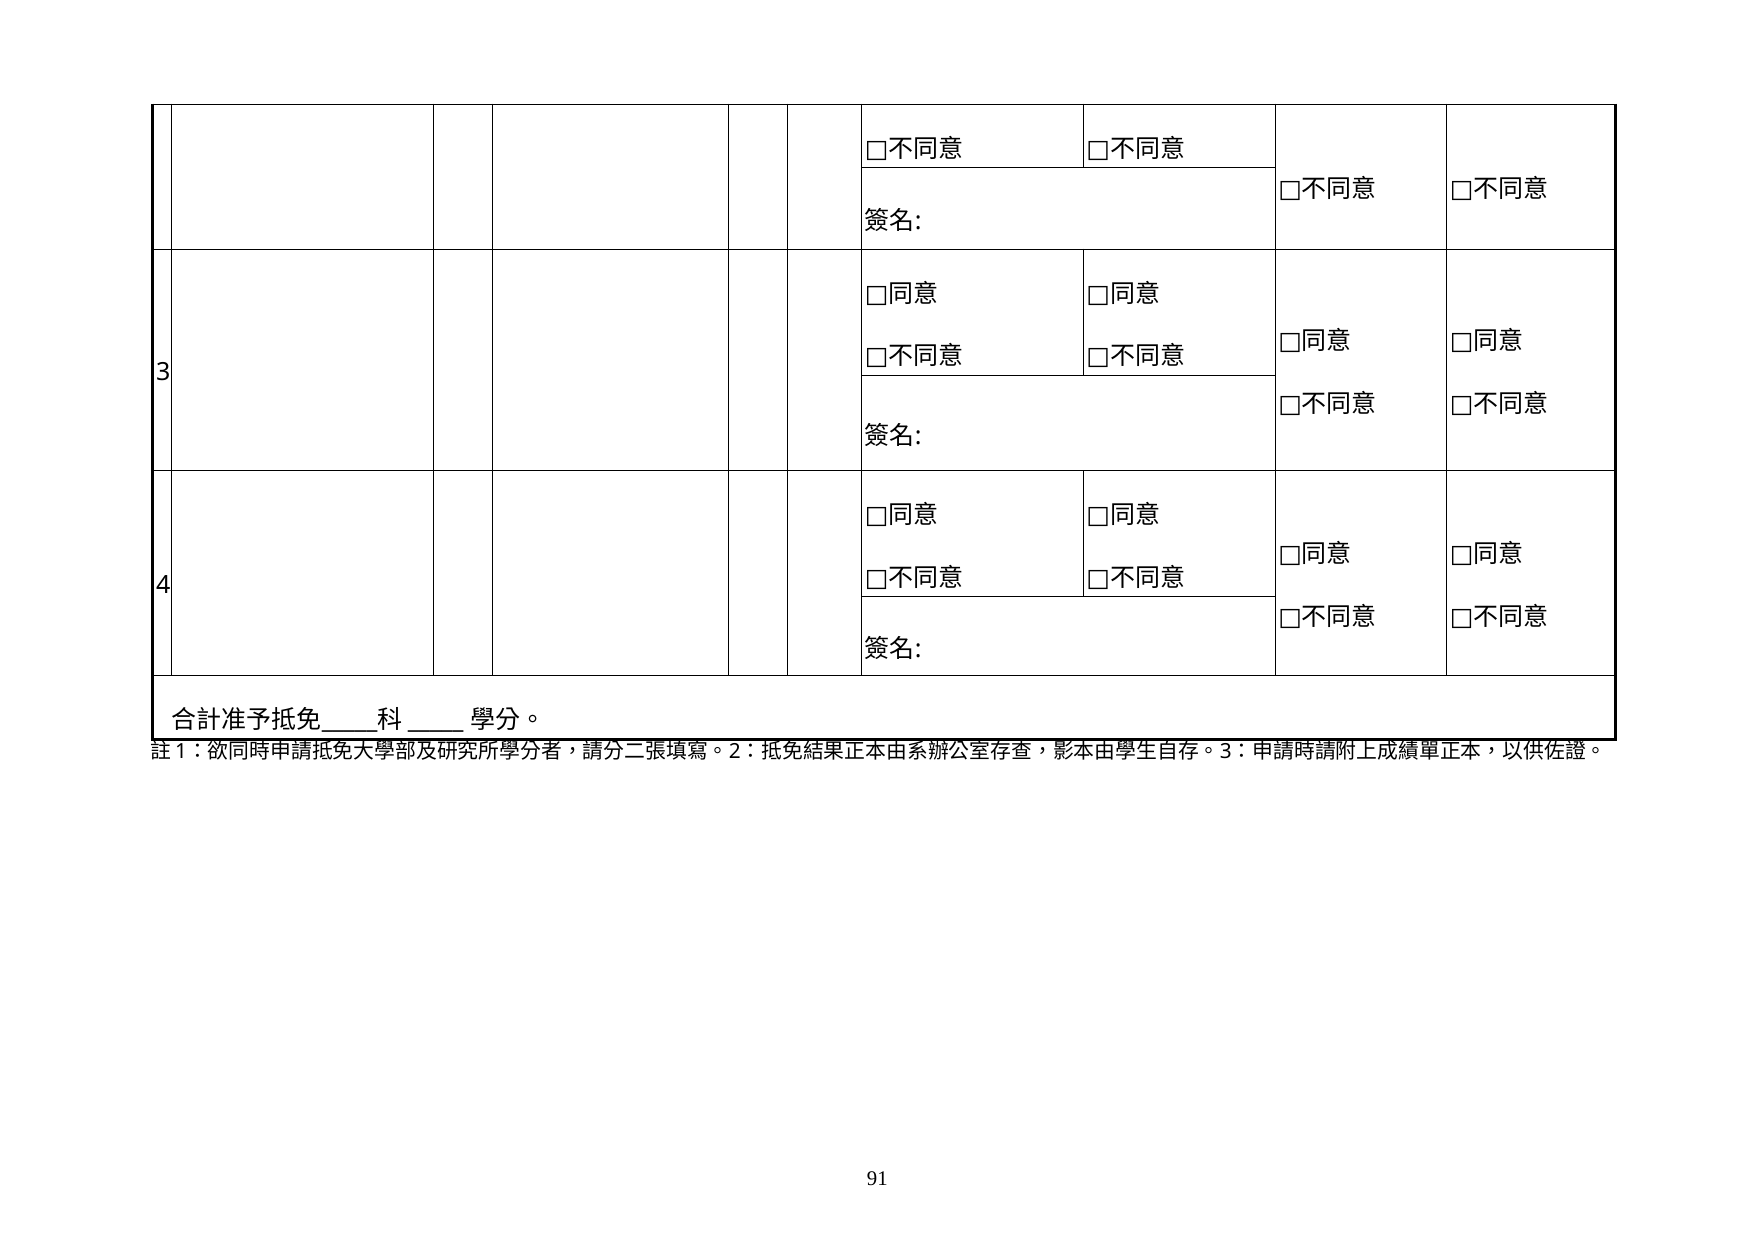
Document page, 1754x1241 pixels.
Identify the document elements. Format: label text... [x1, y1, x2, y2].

table_cell [729, 105, 787, 248]
table_cell 簽名: [862, 376, 1275, 470]
table_cell [154, 105, 171, 248]
table_cell 4 [154, 471, 171, 675]
table_cell □同意 □不同意 [1276, 250, 1446, 470]
table_cell □不同意 [1447, 105, 1614, 248]
table_cell [788, 105, 861, 248]
table_cell 簽名: [862, 168, 1275, 248]
table_cell □同意 □不同意 [862, 471, 1083, 596]
table_cell □同意 □不同意 [1447, 250, 1614, 470]
table_cell [172, 471, 433, 675]
table_cell □同意 □不同意 [1447, 471, 1614, 675]
table_cell 3 [154, 250, 171, 470]
table_cell □同意 □不同意 [1084, 471, 1275, 596]
table_cell [729, 250, 787, 470]
table_cell [788, 471, 861, 675]
table_cell □不同意 [1276, 105, 1446, 248]
text 註1：欲同時申請抵免大學部及研究所學分者，請分二張填寫。2：抵免結果正本由系辦公室存查，影本由學生自存。3：申請時請附上成績單正本，以供佐證。 [150, 741, 1604, 762]
table_cell □同意 □不同意 [862, 250, 1083, 374]
table_cell [493, 471, 728, 675]
table_cell □同意 □不同意 [1084, 250, 1275, 374]
table_cell [172, 105, 433, 248]
table_cell [434, 471, 492, 675]
table_cell [434, 250, 492, 470]
table_cell [434, 105, 492, 248]
table_cell □同意 □不同意 [1276, 471, 1446, 675]
table_cell [493, 105, 728, 248]
table_cell [493, 250, 728, 470]
table_cell □不同意 [862, 105, 1083, 167]
table_cell [172, 250, 433, 470]
table_cell 合計准予抵免_____科 _____ 學分。 [154, 676, 1614, 738]
table_cell [729, 471, 787, 675]
table_cell 簽名: [862, 597, 1275, 675]
table_cell [788, 250, 861, 470]
table_cell □不同意 [1084, 105, 1275, 167]
